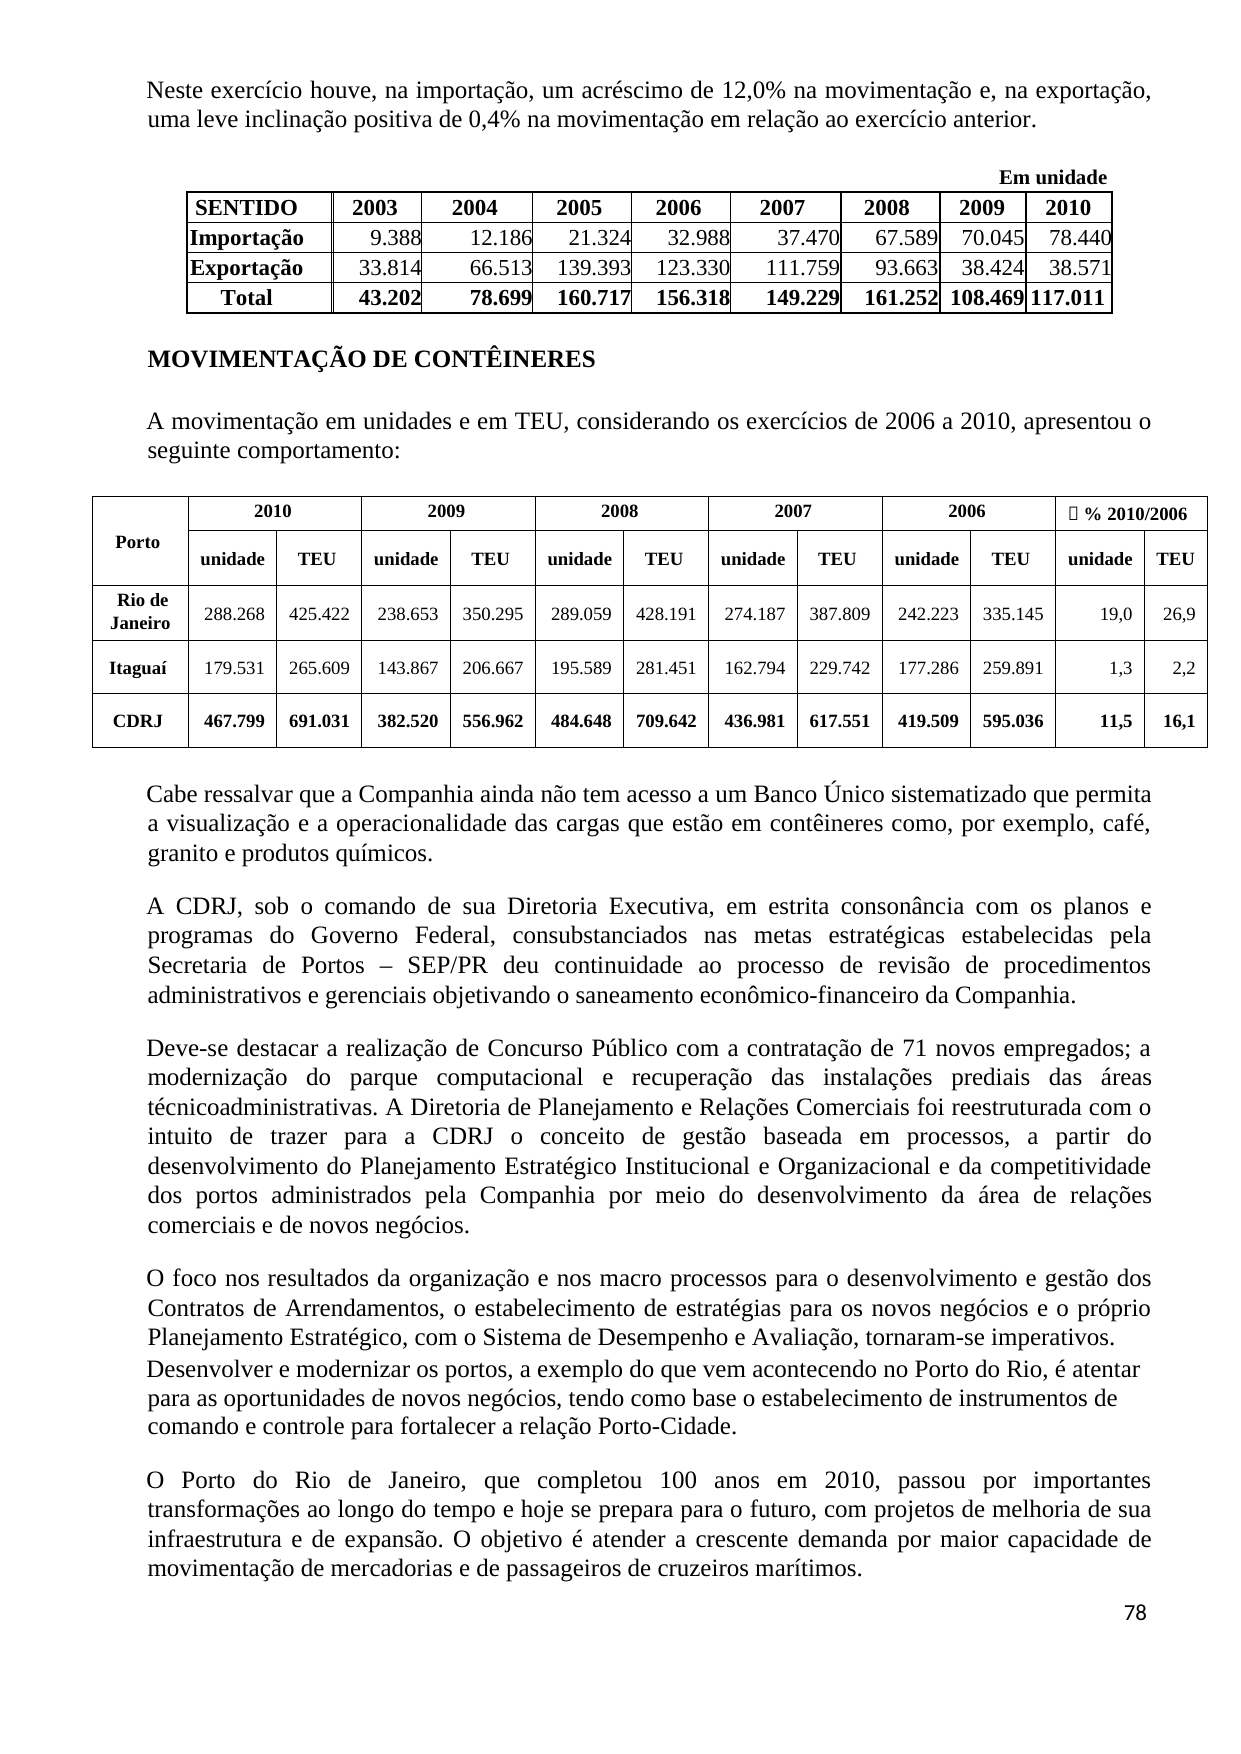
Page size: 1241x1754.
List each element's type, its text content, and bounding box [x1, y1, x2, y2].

table_cell 238.653 [362, 586, 450, 640]
text A movimentação em unidades e em TEU, considerando os exercícios de 2006 a 2010, apresentou o seguinte comportamento: [146, 406, 1152, 464]
table_cell CDRJ [93, 694, 188, 747]
table_cell 691.031 [277, 694, 361, 747]
table_cell 274.187 [709, 586, 797, 640]
table_cell TEU [451, 531, 535, 585]
table_cell 161.252 [842, 283, 939, 312]
table_header 2005 [533, 193, 631, 222]
table_cell 177.286 [883, 641, 970, 693]
table_header 2008 [536, 497, 708, 530]
table_header 2006 [632, 193, 730, 222]
table_cell 108.469 [941, 283, 1025, 312]
table_cell 149.229 [731, 283, 840, 312]
table_header 2004 [422, 193, 532, 222]
table_header 2007 [731, 193, 840, 222]
text Cabe ressalvar que a Companhia ainda não tem acesso a um Banco Único sistematizado que permita a visualização e a operacionalidade das cargas que estão em contêineres como, por exemplo, café, granito e produtos químicos. [146, 779, 1152, 867]
table_cell 179.531 [189, 641, 276, 693]
table_cell 21.324 [533, 223, 631, 252]
text Em unidade [73, 165, 1112, 189]
table_header 2006 [883, 497, 1055, 530]
table_cell 387.809 [798, 586, 882, 640]
table_cell 160.717 [533, 283, 631, 312]
table_cell unidade [536, 531, 623, 585]
table_cell 484.648 [536, 694, 623, 747]
table_cell 1,3 [1056, 641, 1144, 693]
table_cell 67.589 [842, 223, 939, 252]
table_header 2009 [362, 497, 535, 530]
table_cell 229.742 [798, 641, 882, 693]
table_cell 12.186 [422, 223, 532, 252]
table_cell TEU [798, 531, 882, 585]
table_header 2010 [1027, 193, 1111, 222]
table_cell TEU [277, 531, 361, 585]
table_cell unidade [709, 531, 797, 585]
table_cell 556.962 [451, 694, 535, 747]
table_cell 419.509 [883, 694, 970, 747]
table_cell 19,0 [1056, 586, 1144, 640]
table_cell 139.393 [533, 253, 631, 282]
table_cell 436.981 [709, 694, 797, 747]
table_cell 93.663 [842, 253, 939, 282]
table_cell 428.191 [624, 586, 708, 640]
table_cell 617.551 [798, 694, 882, 747]
table_cell 335.145 [971, 586, 1055, 640]
table_cell 288.268 [189, 586, 276, 640]
table_cell 259.891 [971, 641, 1055, 693]
table_cell TEU [624, 531, 708, 585]
table_cell unidade [1056, 531, 1144, 585]
table_cell 78.440 [1027, 223, 1111, 252]
table_header 2008 [842, 193, 939, 222]
table_cell 467.799 [189, 694, 276, 747]
table_cell 382.520 [362, 694, 450, 747]
table_cell 38.424 [941, 253, 1025, 282]
text Deve-se destacar a realização de Concurso Público com a contratação de 71 novos empregados; a modernização do parque computacional e recuperação das instalações prediais das áreas técnicoadministrativas. A Diretoria de Planejamento e Relações Comerciais foi reestruturada com o intuito de trazer para a CDRJ o conceito de gestão baseada em processos, a partir do desenvolvimento do Planejamento Estratégico Institucional e Organizacional e da competitividade dos portos administrados pela Companhia por meio do desenvolvimento da área de relações comerciais e de novos negócios. [146, 1033, 1152, 1239]
text O foco nos resultados da organização e nos macro processos para o desenvolvimento e gestão dos Contratos de Arrendamentos, o estabelecimento de estratégias para os novos negócios e o próprio Planejamento Estratégico, com o Sistema de Desempenho e Avaliação, tornaram-se imperativos. [146, 1263, 1152, 1351]
table_cell TEU [1145, 531, 1207, 585]
table_cell 206.667 [451, 641, 535, 693]
table_cell 143.867 [362, 641, 450, 693]
table_cell 37.470 [731, 223, 840, 252]
table_cell TEU [971, 531, 1055, 585]
table_header 2009 [941, 193, 1025, 222]
table_cell 33.814 [334, 253, 421, 282]
table_cell 242.223 [883, 586, 970, 640]
table_cell unidade [883, 531, 970, 585]
table_cell Total [188, 283, 331, 312]
text Neste exercício houve, na importação, um acréscimo de 12,0% na movimentação e, na exportação, uma leve inclinação positiva de 0,4% na movimentação em relação ao exercício anterior. [146, 75, 1152, 133]
table_cell Itaguaí [93, 641, 188, 693]
table_cell Importação [188, 223, 331, 252]
table_cell 9.388 [334, 223, 421, 252]
table_cell Exportação [188, 253, 331, 282]
table_header 2007 [709, 497, 882, 530]
table_cell 26,9 [1145, 586, 1207, 640]
table_header 2003 [334, 193, 421, 222]
table_cell 350.295 [451, 586, 535, 640]
table_cell Rio de Janeiro [93, 586, 188, 640]
table_header SENTIDO [188, 193, 331, 222]
subtitle MOVIMENTAÇÃO DE CONTÊINERES [147, 344, 1218, 373]
table_cell 32.988 [632, 223, 730, 252]
table_cell 425.422 [277, 586, 361, 640]
table_cell 709.642 [624, 694, 708, 747]
table_header Porto [93, 497, 188, 585]
table_cell unidade [362, 531, 450, 585]
table_cell 78.699 [422, 283, 532, 312]
table_cell 162.794 [709, 641, 797, 693]
table_cell 195.589 [536, 641, 623, 693]
table_cell 43.202 [334, 283, 421, 312]
table_cell 16,1 [1145, 694, 1207, 747]
table_cell 281.451 [624, 641, 708, 693]
text Desenvolver e modernizar os portos, a exemplo do que vem acontecendo no Porto do Rio, é atentar para as oportunidades de novos negócios, tendo como base o estabelecimento de instrumentos de comando e controle para fortalecer a relação Porto-Cidade. [146, 1354, 1164, 1440]
table_cell 289.059 [536, 586, 623, 640]
table_cell 265.609 [277, 641, 361, 693]
table_cell 111.759 [731, 253, 840, 282]
table_cell 38.571 [1027, 253, 1111, 282]
table_cell 595.036 [971, 694, 1055, 747]
text O Porto do Rio de Janeiro, que completou 100 anos em 2010, passou por importantes transformações ao longo do tempo e hoje se prepara para o futuro, com projetos de melhoria de sua infraestrutura e de expansão. O objetivo é atender a crescente demanda por maior capacidade de movimentação de mercadorias e de passageiros de cruzeiros marítimos. [146, 1465, 1152, 1582]
table_header  % 2010/2006 [1056, 497, 1207, 530]
table_header 2010 [189, 497, 361, 530]
table_cell unidade [189, 531, 276, 585]
table_cell 66.513 [422, 253, 532, 282]
text A CDRJ, sob o comando de sua Diretoria Executiva, em estrita consonância com os planos e programas do Governo Federal, consubstanciados nas metas estratégicas estabelecidas pela Secretaria de Portos – SEP/PR deu continuidade ao processo de revisão de procedimentos administrativos e gerenciais objetivando o saneamento econômico-financeiro da Companhia. [146, 891, 1152, 1008]
table_cell 123.330 [632, 253, 730, 282]
table_cell 2,2 [1145, 641, 1207, 693]
table_cell 156.318 [632, 283, 730, 312]
table_cell 11,5 [1056, 694, 1144, 747]
table_cell 70.045 [941, 223, 1025, 252]
table_cell 117.011 [1027, 283, 1111, 312]
